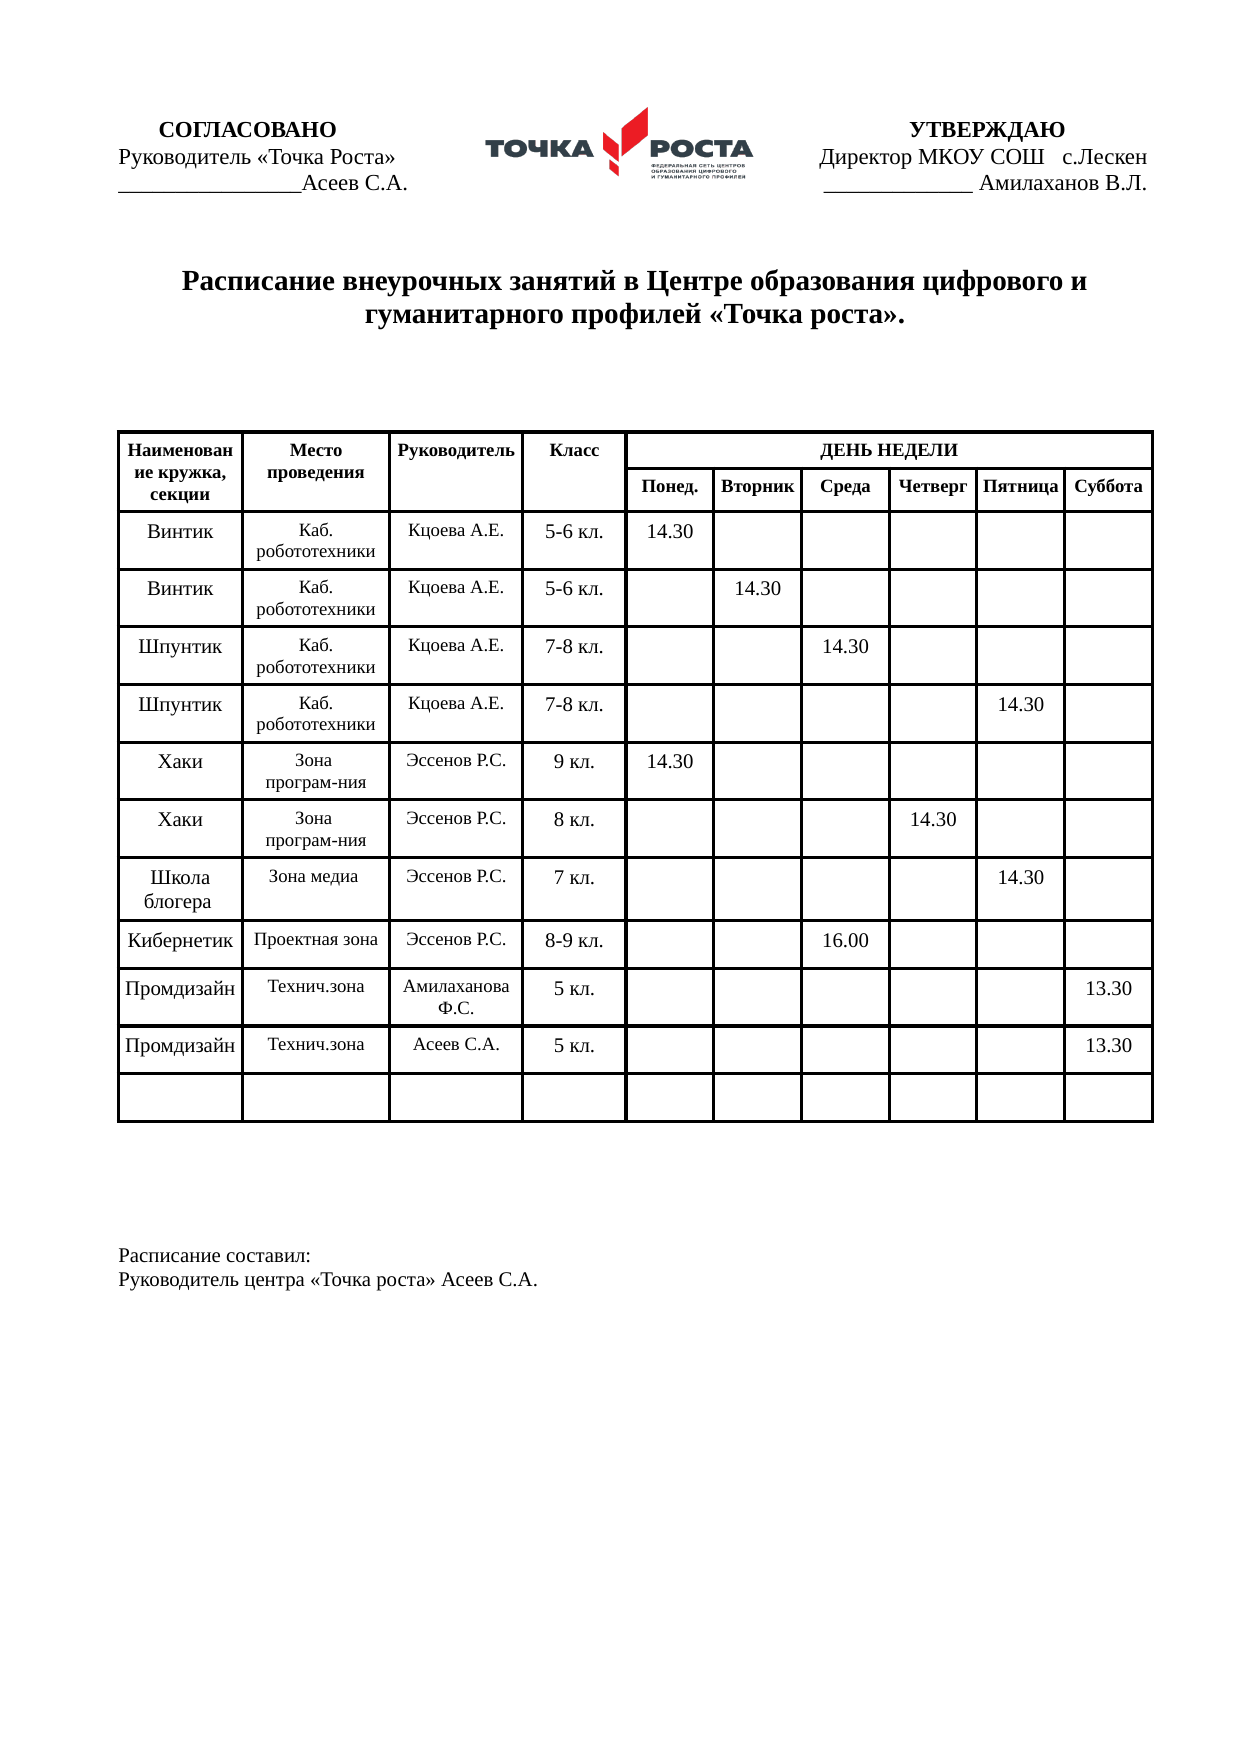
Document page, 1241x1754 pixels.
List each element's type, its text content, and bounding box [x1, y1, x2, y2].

table_cell 14.30 [978, 859, 1063, 919]
table_cell Хаки [120, 801, 241, 856]
text Руководитель «Точка Роста» Директор МКОУ СОШ с.Лескен [118, 143, 1152, 169]
table_cell 16.00 [803, 922, 888, 967]
table_cell [891, 628, 975, 683]
table_cell Шпунтик [120, 686, 241, 741]
table_cell Зона програм-ния [244, 744, 388, 798]
table_cell Амилаханова Ф.С. [391, 970, 521, 1024]
text СОГЛАСОВАНО [118, 117, 634, 143]
table_cell [978, 1075, 1063, 1120]
table_cell Кибернетик [120, 922, 241, 967]
table_cell 14.30 [715, 571, 800, 625]
table_cell 14.30 [628, 744, 712, 798]
table_header ДЕНЬ НЕДЕЛИ [628, 434, 1151, 467]
table_cell 7-8 кл. [524, 686, 624, 741]
table_cell 14.30 [978, 686, 1063, 741]
table_cell [891, 1075, 975, 1120]
table_cell Промдизайн [120, 970, 241, 1024]
table_cell [978, 801, 1063, 856]
table_cell [120, 1075, 241, 1120]
table_cell [891, 571, 975, 625]
table_cell 14.30 [891, 801, 975, 856]
table_cell Кцоева А.Е. [391, 571, 521, 625]
table_cell [978, 513, 1063, 567]
table_cell 8-9 кл. [524, 922, 624, 967]
table_cell [803, 686, 888, 741]
table_cell Винтик [120, 571, 241, 625]
table_cell [628, 859, 712, 919]
text УТВЕРЖДАЮ [640, 117, 1152, 143]
table_cell [803, 1028, 888, 1072]
table_cell 13.30 [1066, 1028, 1151, 1072]
table_cell [803, 513, 888, 567]
table_cell 14.30 [628, 513, 712, 567]
table_cell [891, 1028, 975, 1072]
table_cell [524, 1075, 624, 1120]
table_cell [628, 922, 712, 967]
table_cell [628, 628, 712, 683]
table_cell [978, 1028, 1063, 1072]
table_header Наименование кружка, секции [120, 434, 241, 510]
table_cell [1066, 686, 1151, 741]
table_cell Школа блогера [120, 859, 241, 919]
table_cell [978, 744, 1063, 798]
table_cell [715, 970, 800, 1024]
text Расписание составил: [118, 1243, 1152, 1267]
table_cell [891, 686, 975, 741]
table_cell 5 кл. [524, 970, 624, 1024]
table_cell [628, 1075, 712, 1120]
table_cell 7 кл. [524, 859, 624, 919]
table_cell Эссенов Р.С. [391, 744, 521, 798]
table_cell [803, 1075, 888, 1120]
table_cell [803, 744, 888, 798]
table_cell Проектная зона [244, 922, 388, 967]
table_header Место проведения [244, 434, 388, 510]
table_cell [1066, 859, 1151, 919]
table_cell [715, 922, 800, 967]
table_cell Четверг [891, 470, 975, 510]
table_cell [891, 922, 975, 967]
table_cell [891, 859, 975, 919]
table_cell Кцоева А.Е. [391, 686, 521, 741]
table_cell 5-6 кл. [524, 571, 624, 625]
table_cell Эссенов Р.С. [391, 859, 521, 919]
table_cell [715, 628, 800, 683]
table_cell [628, 686, 712, 741]
table_cell Среда [803, 470, 888, 510]
table_cell [803, 801, 888, 856]
table_cell [803, 859, 888, 919]
table_cell [1066, 513, 1151, 567]
table_cell Зона медиа [244, 859, 388, 919]
table_cell [978, 922, 1063, 967]
table_cell [891, 513, 975, 567]
table_cell [715, 686, 800, 741]
table_cell [978, 571, 1063, 625]
table_cell 5-6 кл. [524, 513, 624, 567]
table_cell Вторник [715, 470, 800, 510]
table_cell [628, 970, 712, 1024]
text Расписание внеурочных занятий в Центре образования цифрового и гуманитарного профилей «Точка роста». [118, 263, 1152, 330]
text Руководитель центра «Точка роста» Асеев С.А. [118, 1267, 1152, 1291]
table_cell [1066, 922, 1151, 967]
table_cell Эссенов Р.С. [391, 922, 521, 967]
table_cell [244, 1075, 388, 1120]
table_cell Винтик [120, 513, 241, 567]
table_cell Эссенов Р.С. [391, 801, 521, 856]
table_cell 9 кл. [524, 744, 624, 798]
table_cell [1066, 801, 1151, 856]
table_cell [1066, 628, 1151, 683]
table_cell [715, 801, 800, 856]
table_cell [803, 970, 888, 1024]
table_cell Шпунтик [120, 628, 241, 683]
table_cell [1066, 744, 1151, 798]
table_cell Кцоева А.Е. [391, 628, 521, 683]
table_cell [715, 1028, 800, 1072]
table_cell 13.30 [1066, 970, 1151, 1024]
table_cell [978, 628, 1063, 683]
table_cell 5 кл. [524, 1028, 624, 1072]
table_cell [715, 744, 800, 798]
table_cell Хаки [120, 744, 241, 798]
table_cell 7-8 кл. [524, 628, 624, 683]
table_cell Технич.зона [244, 1028, 388, 1072]
table_cell 14.30 [803, 628, 888, 683]
table_cell Кцоева А.Е. [391, 513, 521, 567]
table_cell [891, 970, 975, 1024]
table_header Руководитель [391, 434, 521, 510]
table_cell Понед. [628, 470, 712, 510]
table_cell Асеев С.А. [391, 1028, 521, 1072]
table_cell [1066, 571, 1151, 625]
table_cell Каб. робототехники [244, 686, 388, 741]
table_cell Суббота [1066, 470, 1151, 510]
table_cell [628, 801, 712, 856]
table_cell Зона програм-ния [244, 801, 388, 856]
table_cell [715, 513, 800, 567]
table_cell [715, 859, 800, 919]
text ________________Асеев С.А. _____________ Амилаханов В.Л. [118, 169, 1152, 196]
table_cell [978, 970, 1063, 1024]
table_cell Каб. робототехники [244, 628, 388, 683]
table_cell Технич.зона [244, 970, 388, 1024]
table_cell Каб. робототехники [244, 571, 388, 625]
table_cell [628, 571, 712, 625]
table_cell [891, 744, 975, 798]
table_header Класс [524, 434, 624, 510]
table_cell [628, 1028, 712, 1072]
table_cell Пятница [978, 470, 1063, 510]
table_cell [715, 1075, 800, 1120]
table_cell [1066, 1075, 1151, 1120]
table_cell Каб. робототехники [244, 513, 388, 567]
table_cell [391, 1075, 521, 1120]
table_cell 8 кл. [524, 801, 624, 856]
table_cell Промдизайн [120, 1028, 241, 1072]
table_cell [803, 571, 888, 625]
